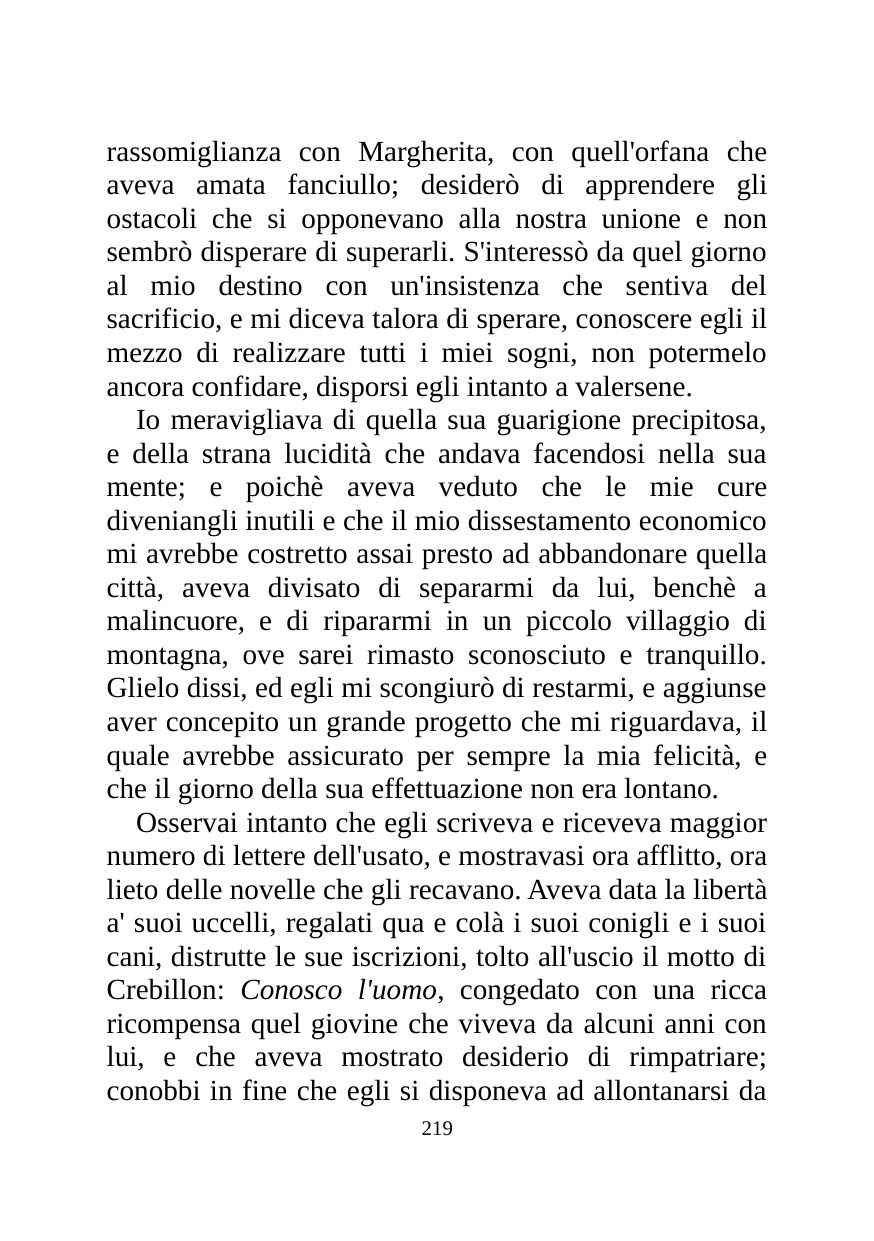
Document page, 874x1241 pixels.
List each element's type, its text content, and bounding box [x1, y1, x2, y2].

text Io meravigliava di quella sua guarigione precipitosa, e della strana lucidità che andava facendosi nella sua mente; e poichè aveva veduto che le mie cure diveniangli inutili e che il mio dissestamento economico mi avrebbe costretto assai presto ad abbandonare quella città, aveva divisato di separarmi da lui, benchè a malincuore, e di ripararmi in un piccolo villaggio di montagna, ove sarei rimasto sconosciuto e tranquillo. Glielo dissi, ed egli mi scongiurò di restarmi, e aggiunse aver concepito un grande progetto che mi riguardava, il quale avrebbe assicurato per sempre la mia felicità, e che il giorno della sua effettuazione non era lontano. [106, 402, 768, 805]
text Osservai intanto che egli scriveva e riceveva maggior numero di lettere dell'usato, e mostravasi ora afflitto, ora lieto delle novelle che gli recavano. Aveva data la libertà a' suoi uccelli, regalati qua e colà i suoi conigli e i suoi cani, distrutte le sue iscrizioni, tolto all'uscio il motto di Crebillon: Conosco l'uomo, congedato con una ricca ricompensa quel giovine che viveva da alcuni anni con lui, e che aveva mostrato desiderio di rimpatriare; conobbi in fine che egli si disponeva ad allontanarsi da [106, 805, 768, 1107]
text rassomiglianza con Margherita, con quell'orfana che aveva amata fanciullo; desiderò di apprendere gli ostacoli che si opponevano alla nostra unione e non sembrò disperare di superarli. S'interessò da quel giorno al mio destino con un'insistenza che sentiva del sacrificio, e mi diceva talora di sperare, conoscere egli il mezzo di realizzare tutti i miei sogni, non potermelo ancora confidare, disporsi egli intanto a valersene. [106, 134, 768, 402]
